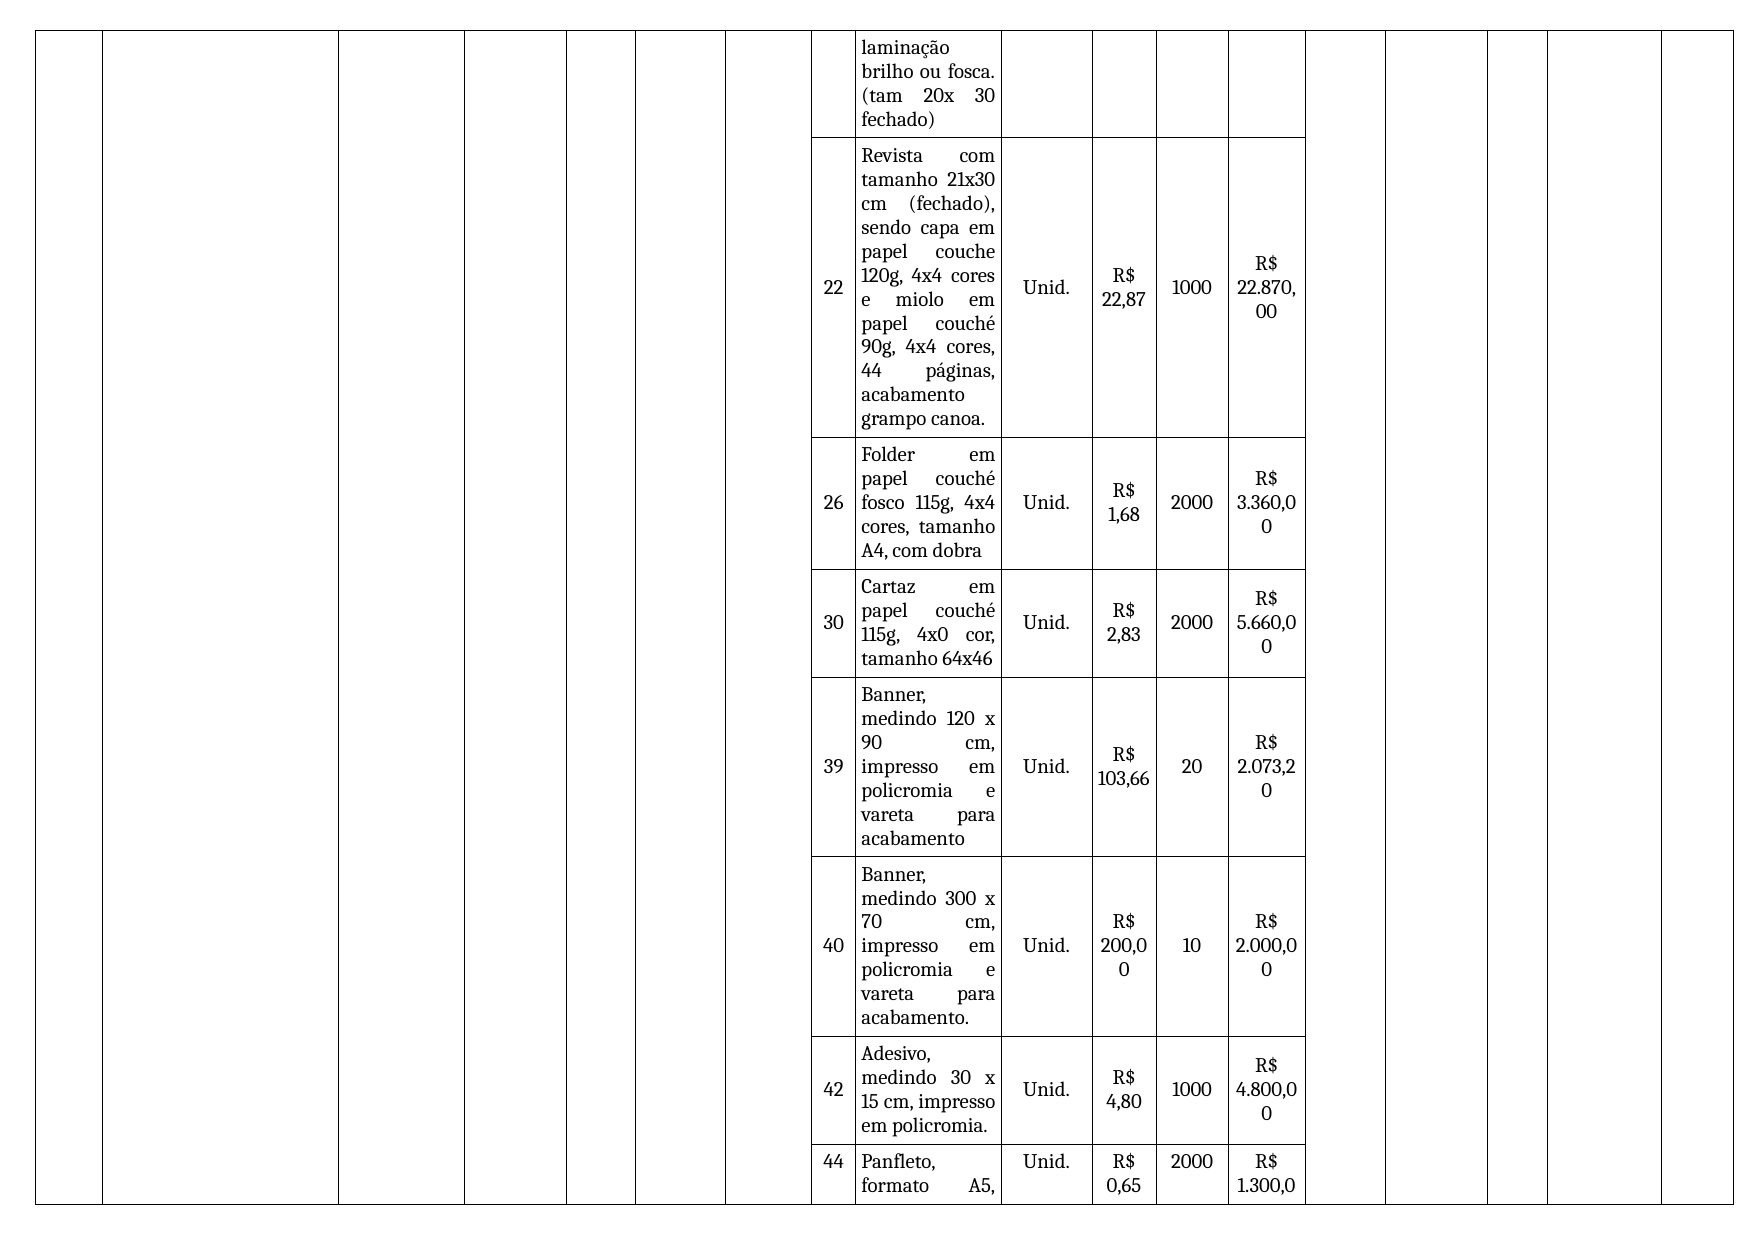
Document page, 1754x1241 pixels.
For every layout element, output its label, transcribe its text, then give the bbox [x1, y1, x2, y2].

table_cell R$ 103,66 [1093, 678, 1156, 856]
table_cell R$ 22.870,00 [1229, 138, 1305, 437]
table_cell Unid. [1002, 1145, 1092, 1203]
table_cell [636, 31, 725, 1203]
table_cell [1157, 31, 1228, 137]
table_cell Unid. [1002, 1037, 1092, 1143]
table_cell 40 [812, 857, 855, 1036]
table_cell R$ 4,80 [1093, 1037, 1156, 1143]
table_cell [1002, 31, 1092, 137]
table_cell Unid. [1002, 138, 1092, 437]
table_cell 1000 [1157, 138, 1228, 437]
table_cell R$ 3.360,00 [1229, 438, 1305, 568]
table_cell R$ 2.000,00 [1229, 857, 1305, 1036]
table_cell [36, 31, 102, 1203]
table_cell Unid. [1002, 678, 1092, 856]
table_cell Unid. [1002, 857, 1092, 1036]
table_cell [726, 31, 811, 1203]
table_cell 1000 [1157, 1037, 1228, 1143]
table_cell [1548, 31, 1661, 1203]
table_cell Unid. [1002, 570, 1092, 676]
table_cell [465, 31, 566, 1203]
table_cell 30 [812, 570, 855, 676]
table_cell [1306, 31, 1385, 1203]
table_cell Cartaz em papel couché 115g, 4x0 cor, tamanho 64x46 [856, 570, 1001, 676]
table_cell 44 [812, 1145, 855, 1203]
table_cell laminação brilho ou fosca. (tam 20x 30 fechado) [856, 31, 1001, 137]
table_cell 2000 [1157, 1145, 1228, 1203]
table_cell 42 [812, 1037, 855, 1143]
table_cell Panfleto, formato A5, [856, 1145, 1001, 1203]
table_cell Banner, medindo 120 x 90 cm, impresso em policromia e vareta para acabamento [856, 678, 1001, 856]
table_cell [1093, 31, 1156, 137]
table_cell 20 [1157, 678, 1228, 856]
table_cell [1229, 31, 1305, 137]
table_cell Folder em papel couché fosco 115g, 4x4 cores, tamanho A4, com dobra [856, 438, 1001, 568]
table_cell 22 [812, 138, 855, 437]
table_cell Unid. [1002, 438, 1092, 568]
table_cell [339, 31, 464, 1203]
table_cell R$ 1,68 [1093, 438, 1156, 568]
table_cell R$ 1.300,0 [1229, 1145, 1305, 1203]
table_cell R$ 5.660,00 [1229, 570, 1305, 676]
table_cell [812, 31, 855, 137]
table_cell 2000 [1157, 438, 1228, 568]
table_cell 26 [812, 438, 855, 568]
table_cell 39 [812, 678, 855, 856]
table_cell Revista com tamanho 21x30 cm (fechado), sendo capa em papel couche 120g, 4x4 cores e miolo em papel couché 90g, 4x4 cores, 44 páginas, acabamento grampo canoa. [856, 138, 1001, 437]
table_cell R$ 2,83 [1093, 570, 1156, 676]
table_cell R$ 2.073,20 [1229, 678, 1305, 856]
table_cell 2000 [1157, 570, 1228, 676]
table_cell Adesivo, medindo 30 x 15 cm, impresso em policromia. [856, 1037, 1001, 1143]
table_cell Banner, medindo 300 x 70 cm, impresso em policromia e vareta para acabamento. [856, 857, 1001, 1036]
table_cell R$ 22,87 [1093, 138, 1156, 437]
table_cell [1662, 31, 1733, 1203]
table_cell [103, 31, 338, 1203]
table_cell R$ 4.800,00 [1229, 1037, 1305, 1143]
table_cell R$ 200,00 [1093, 857, 1156, 1036]
table_cell R$ 0,65 [1093, 1145, 1156, 1203]
table_cell 10 [1157, 857, 1228, 1036]
table_cell [567, 31, 635, 1203]
table_cell [1488, 31, 1547, 1203]
table_cell [1386, 31, 1487, 1203]
